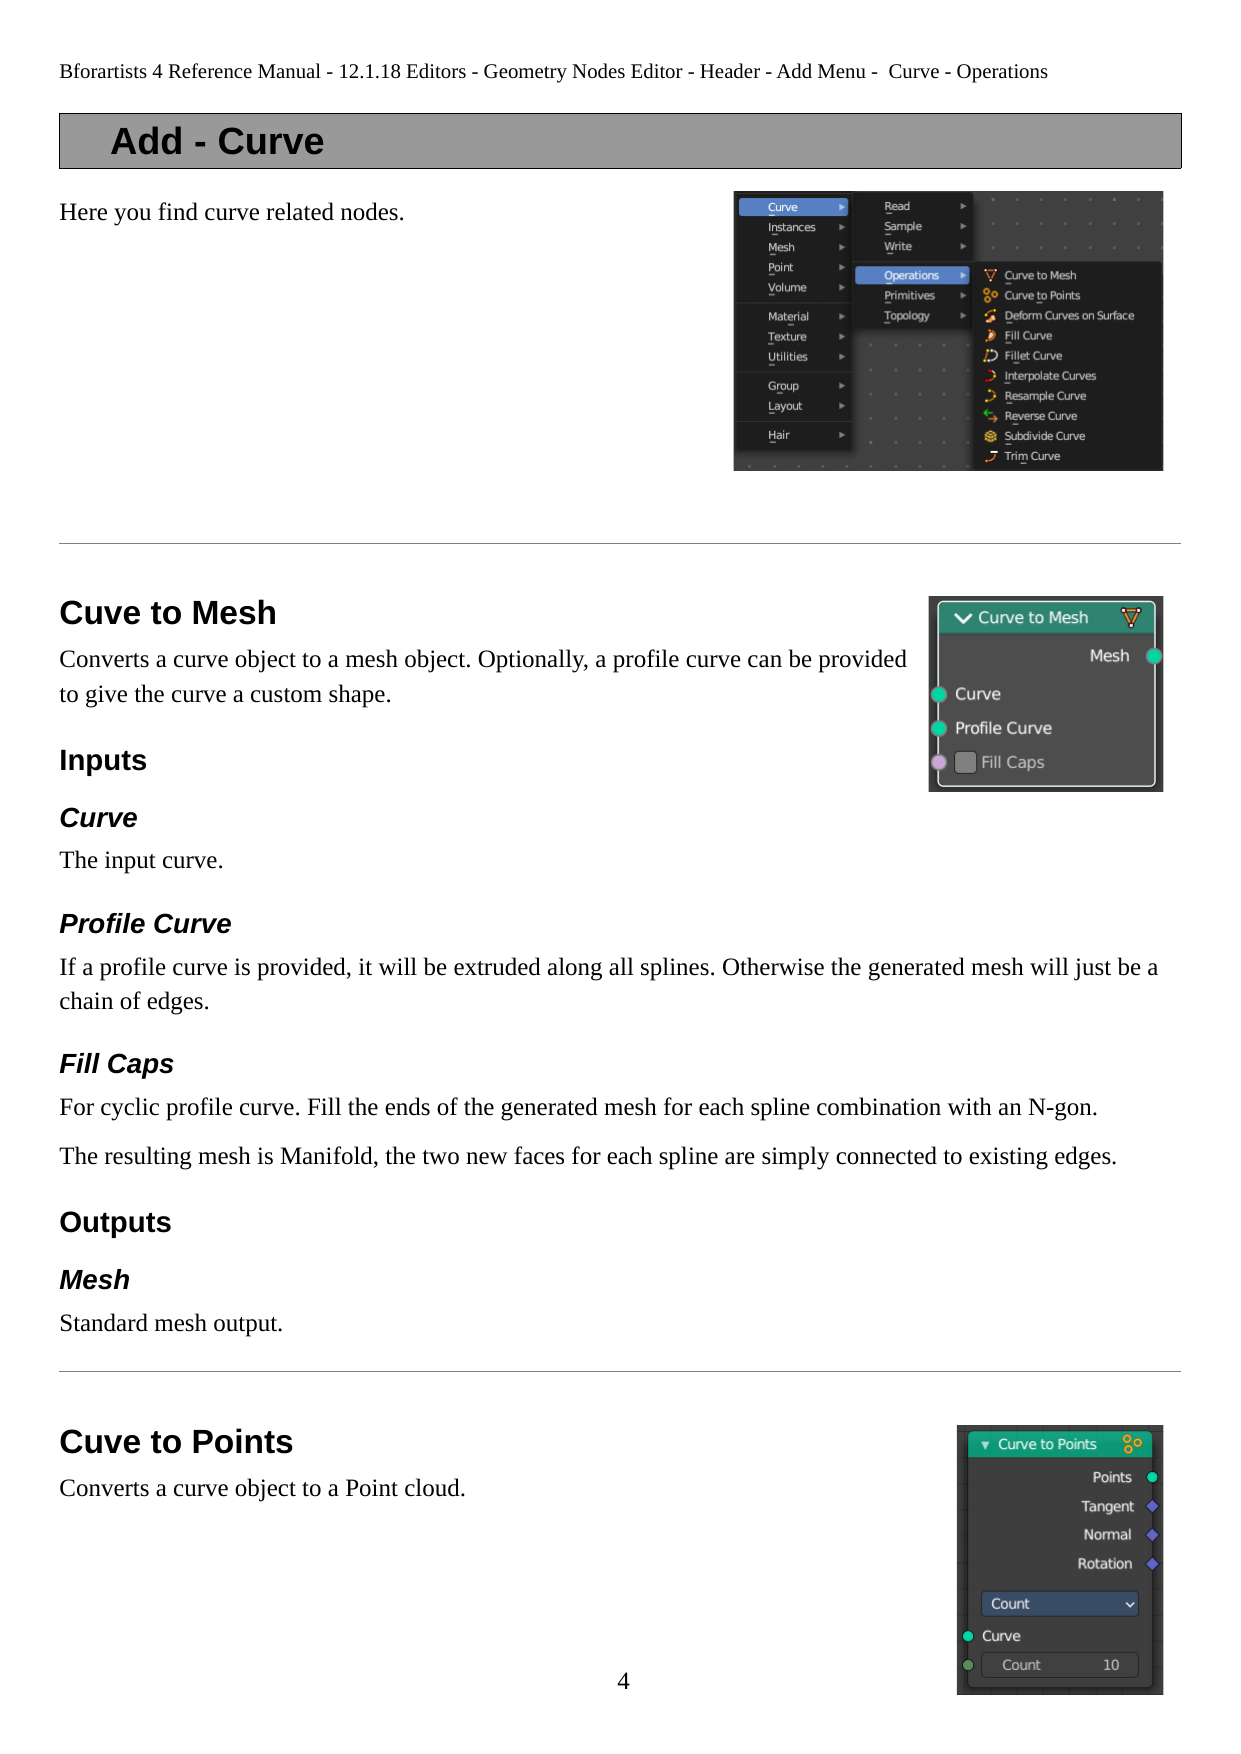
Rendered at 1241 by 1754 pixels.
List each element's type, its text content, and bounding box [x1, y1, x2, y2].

subtitle [1164, 742, 1181, 776]
text For cyclic profile curve. Fill the ends of the generated mesh for each spline combination with an N-gon. [59, 1092, 1181, 1121]
subtitle Profile Curve [59, 907, 1181, 939]
subtitle Fill Caps [59, 1048, 1181, 1079]
picture [733, 191, 1164, 471]
text The input curve. [59, 846, 1181, 874]
text Here you find curve related nodes. [59, 197, 733, 225]
text Converts a curve object to a mesh object. Optionally, a profile curve can be provided to give the curve a custom shape. [59, 644, 928, 708]
subtitle Curve [59, 801, 1181, 833]
picture [956, 1425, 1164, 1695]
subtitle Mesh [59, 1263, 1181, 1295]
text The resulting mesh is Manifold, the two new faces for each spline are simply connected to existing edges. [59, 1141, 1181, 1170]
subtitle Cuve to Mesh [14, 593, 1181, 632]
text Converts a curve object to a Point cloud. [59, 1473, 956, 1502]
subtitle Inputs [14, 742, 928, 776]
subtitle Outputs [14, 1205, 1181, 1238]
subtitle Cuve to Points [14, 1422, 1181, 1461]
table_header Add - Curve [60, 114, 1181, 168]
text Standard mesh output. [59, 1308, 1181, 1337]
picture [928, 596, 1164, 792]
text If a profile curve is provided, it will be extruded along all splines. Otherwise the generated mesh will just be a chain of edges. [59, 952, 1181, 1015]
